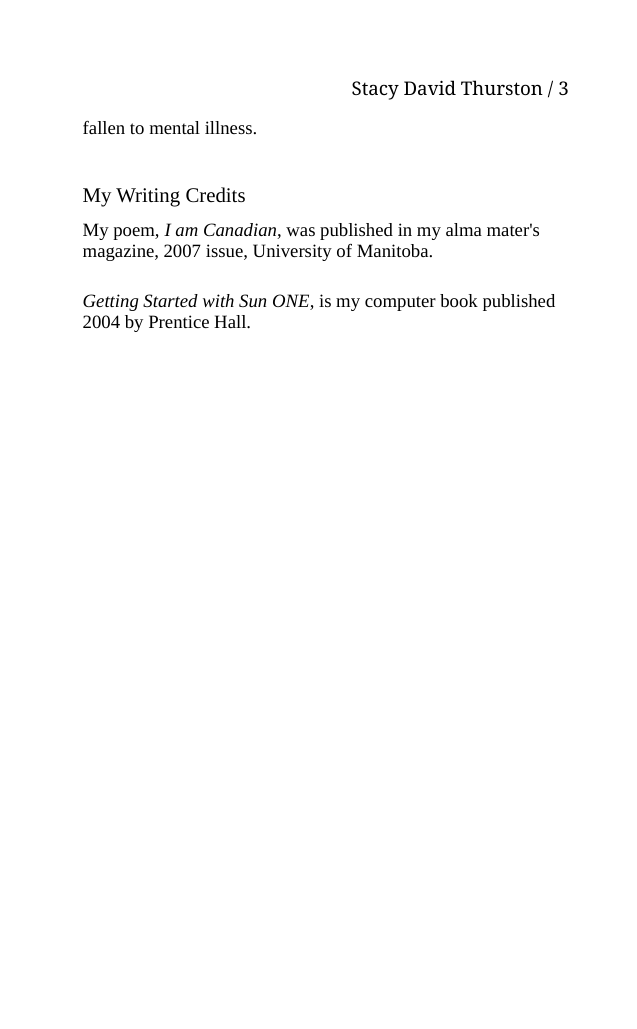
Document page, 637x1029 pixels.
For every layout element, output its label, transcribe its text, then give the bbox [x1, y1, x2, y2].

subtitle My Writing Credits [82, 183, 568, 207]
text My poem, I am Canadian, was published in my alma mater's magazine, 2007 issue, University of Manitoba. [82, 219, 568, 262]
text Getting Started with Sun ONE, is my computer book published 2004 by Prentice Hall. [82, 289, 568, 333]
text fallen to mental illness. [82, 117, 568, 139]
